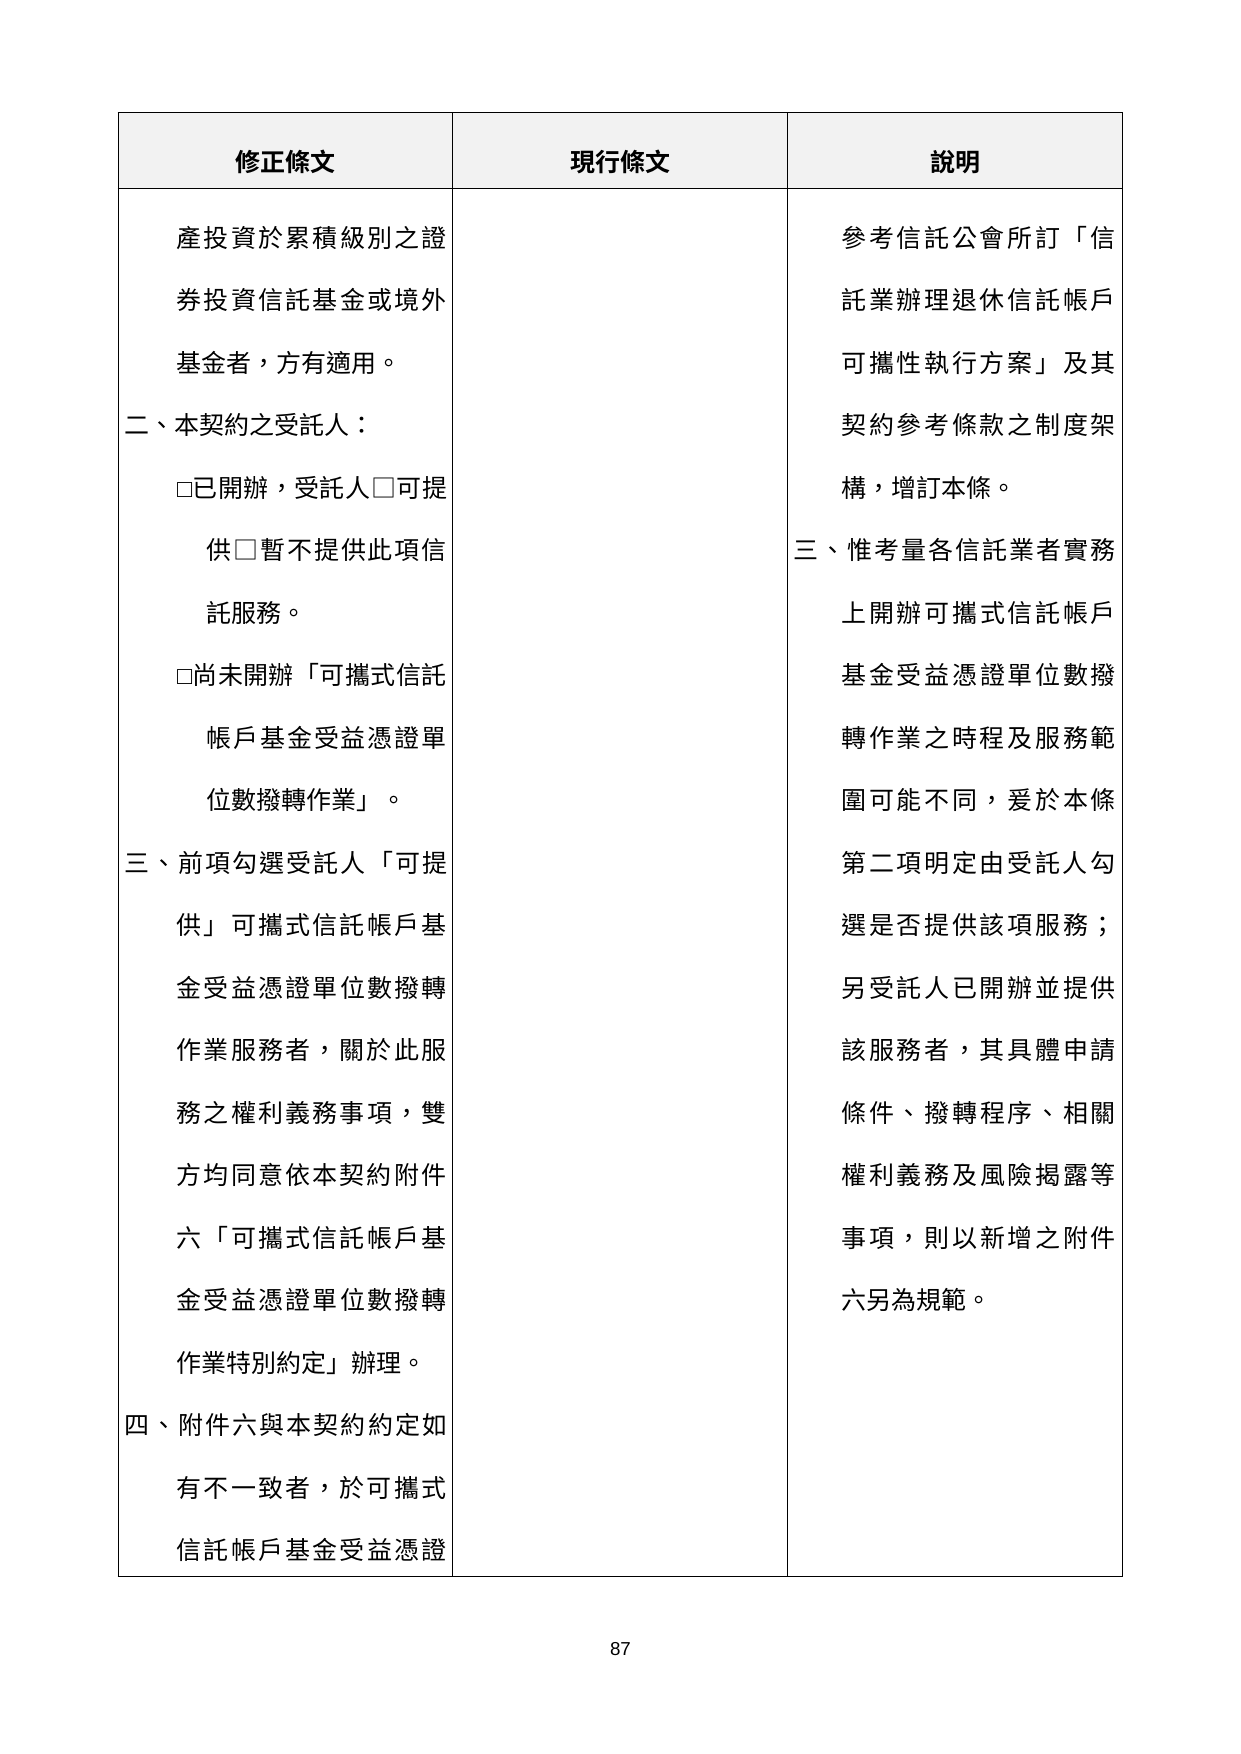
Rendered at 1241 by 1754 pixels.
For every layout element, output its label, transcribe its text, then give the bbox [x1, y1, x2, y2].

table_cell [453, 189, 787, 1576]
table_header 修正條文 [119, 113, 452, 188]
table_cell 參考信託公會所訂「信託業辦理退休信託帳戶可攜性執行方案」及其契約參考條款之制度架構，增訂本條。 三、惟考量各信託業者實務上開辦可攜式信託帳戶基金受益憑證單位數撥轉作業之時程及服務範圍可能不同，爰於本條第二項明定由受託人勾選是否提供該項服務；另受託人已開辦並提供該服務者，其具體申請條件、撥轉程序、相關權利義務及風險揭露等事項，則以新增之附件六另為規範。 [788, 189, 1122, 1576]
table_header 說明 [788, 113, 1122, 188]
table_header 現行條文 [453, 113, 787, 188]
table_cell 產投資於累積級別之證券投資信託基金或境外基金者，方有適用。 二、本契約之受託人： □已開辦，受託人□可提供□暫不提供此項信託服務。 □尚未開辦「可攜式信託帳戶基金受益憑證單位數撥轉作業」。 三、前項勾選受託人「可提供」可攜式信託帳戶基金受益憑證單位數撥轉作業服務者，關於此服務之權利義務事項，雙方均同意依本契約附件六「可攜式信託帳戶基金受益憑證單位數撥轉作業特別約定」辦理。 四、附件六與本契約約定如有不一致者，於可攜式信託帳戶基金受益憑證 [119, 189, 452, 1576]
